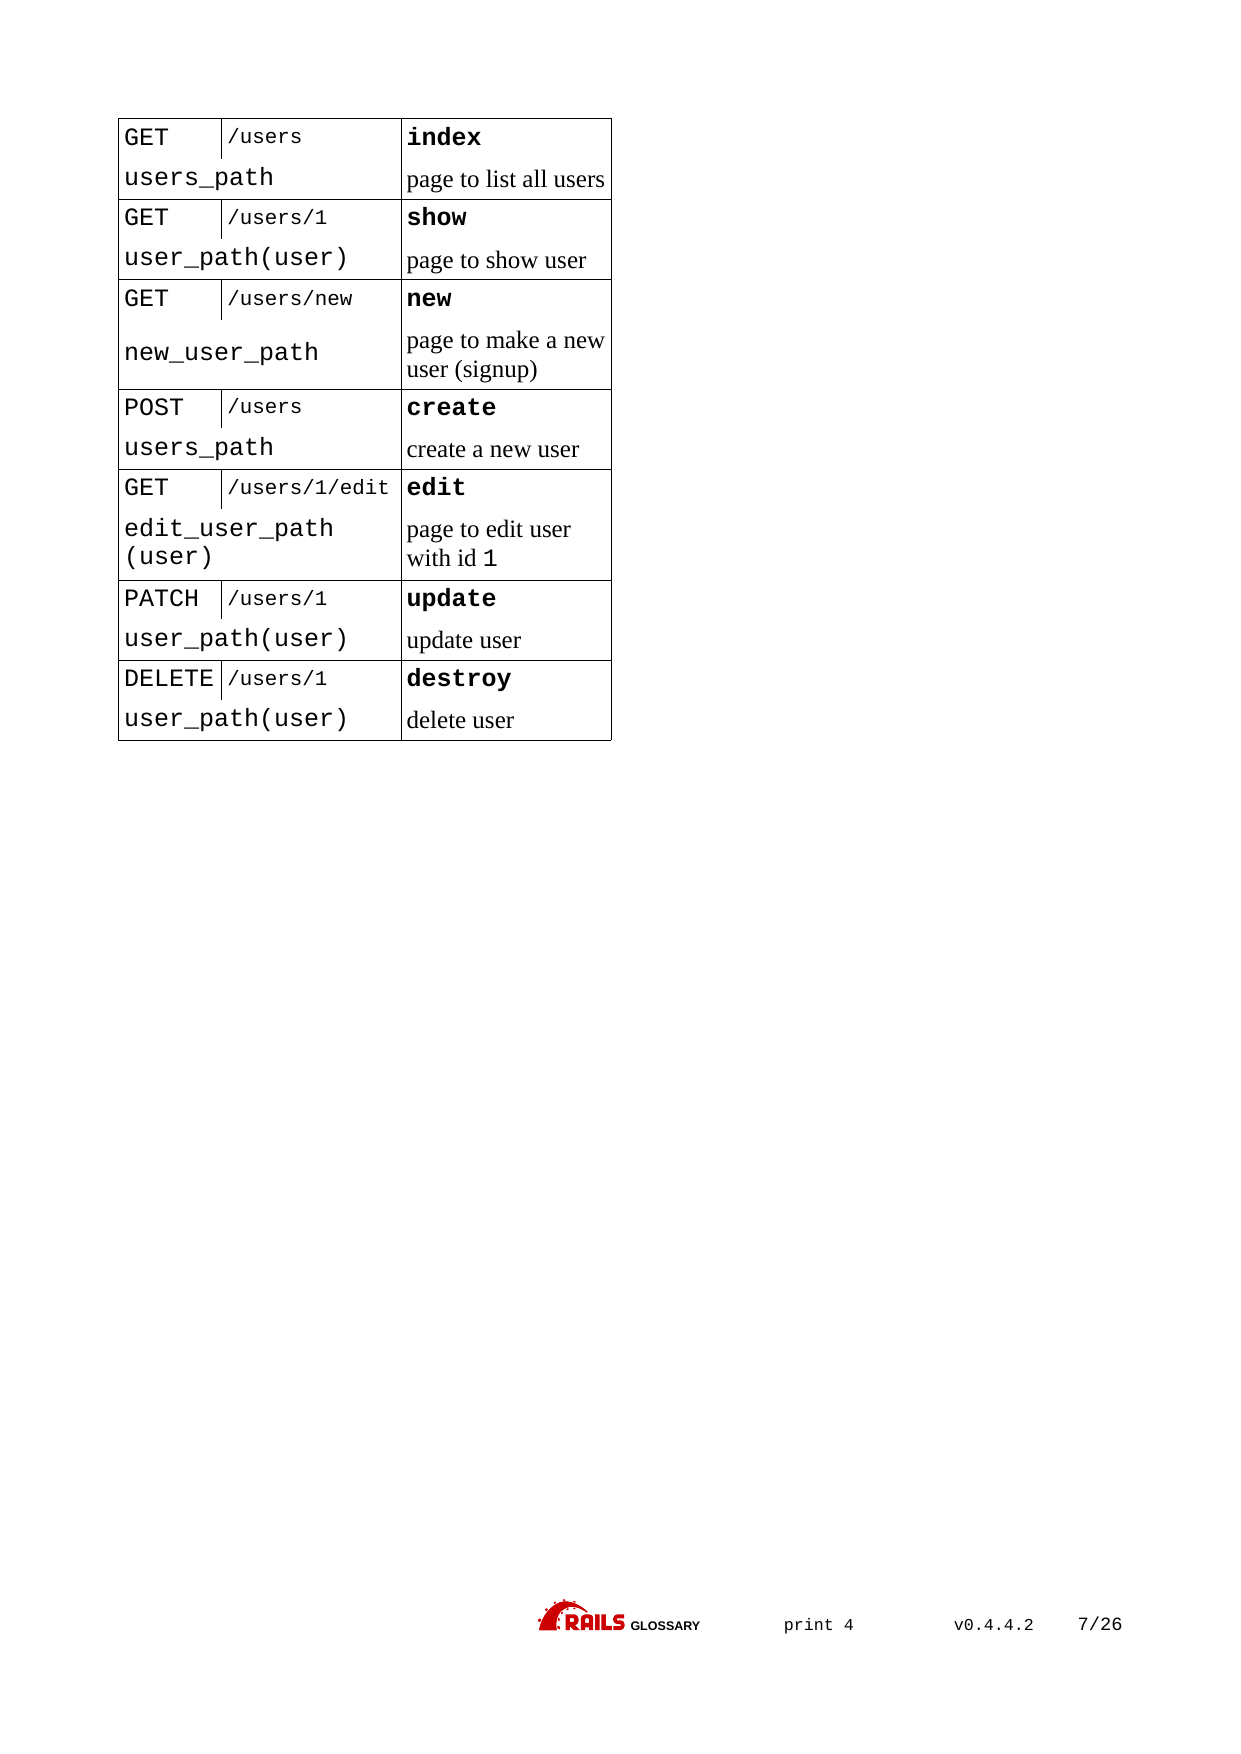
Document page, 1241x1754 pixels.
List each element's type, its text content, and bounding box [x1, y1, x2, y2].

table_cell GET [119, 200, 221, 239]
table_cell /users/1 [222, 200, 401, 239]
table_cell edit [402, 470, 492, 508]
table_header GET [119, 119, 221, 158]
table_cell users_path [119, 428, 401, 468]
table_cell page to list all users [402, 159, 611, 199]
table_cell create [402, 390, 611, 428]
table_cell GET [119, 280, 221, 319]
table_cell page to make a new user (signup) [402, 320, 611, 388]
table_cell user_path(user) [119, 700, 401, 740]
table_cell GET [119, 470, 221, 508]
table_cell delete user [402, 700, 611, 740]
table_header /users [222, 119, 401, 158]
table_cell show [402, 200, 492, 239]
table_cell user_path(user) [119, 619, 401, 659]
table_cell /users/1/edit [222, 470, 401, 508]
table_cell [492, 200, 518, 239]
table_cell POST [119, 390, 221, 428]
table_header index [402, 119, 492, 158]
table_cell [492, 280, 518, 319]
table_cell destroy [402, 661, 611, 699]
table_cell new_user_path [119, 320, 401, 388]
table_cell /users [222, 390, 401, 428]
table_cell user_path(user) [119, 239, 401, 279]
table_cell [518, 470, 611, 508]
table_header [492, 119, 518, 158]
table_cell page to edit user with id 1 [402, 509, 611, 579]
table_cell /users/1 [222, 661, 401, 699]
table_cell new [402, 280, 492, 319]
table_cell [518, 280, 611, 319]
table_cell edit_user_path (user) [119, 509, 401, 579]
table_header [518, 119, 611, 158]
table_cell /users/new [222, 280, 401, 319]
table_cell users_path [119, 159, 401, 199]
table_cell create a new user [402, 428, 611, 468]
table_cell update [402, 581, 611, 619]
table_cell [518, 200, 611, 239]
table_cell [492, 470, 518, 508]
table_cell PATCH [119, 581, 221, 619]
table_cell page to show user [402, 239, 611, 279]
table_cell DELETE [119, 661, 221, 699]
table_cell /users/1 [222, 581, 401, 619]
table_cell update user [402, 619, 611, 659]
